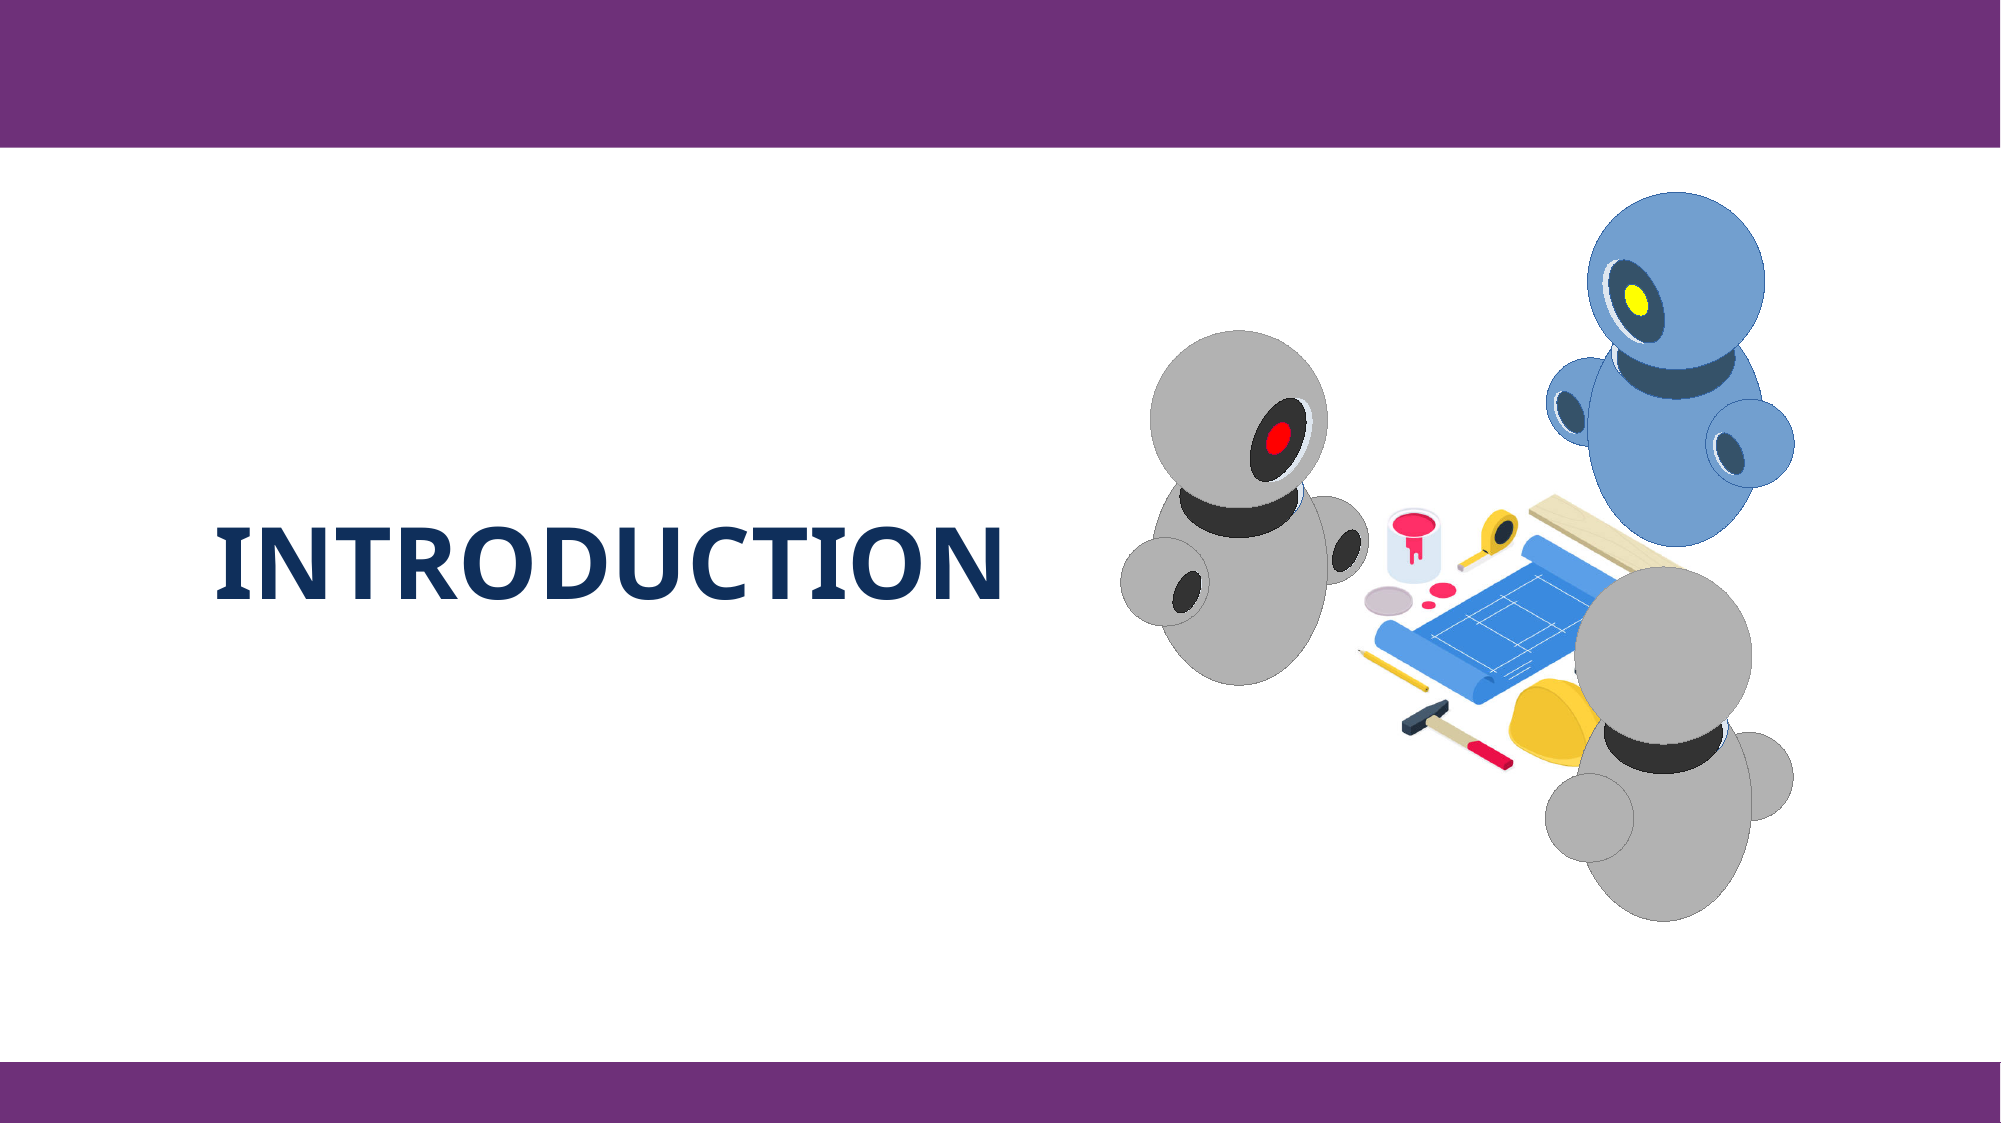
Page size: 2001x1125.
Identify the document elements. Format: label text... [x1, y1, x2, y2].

text_box [1546, 192, 1795, 547]
text_box [1120, 330, 1369, 686]
text_box INTRODUCTION [137, 492, 1086, 627]
text_box [1545, 566, 1794, 922]
picture [1340, 442, 1702, 804]
